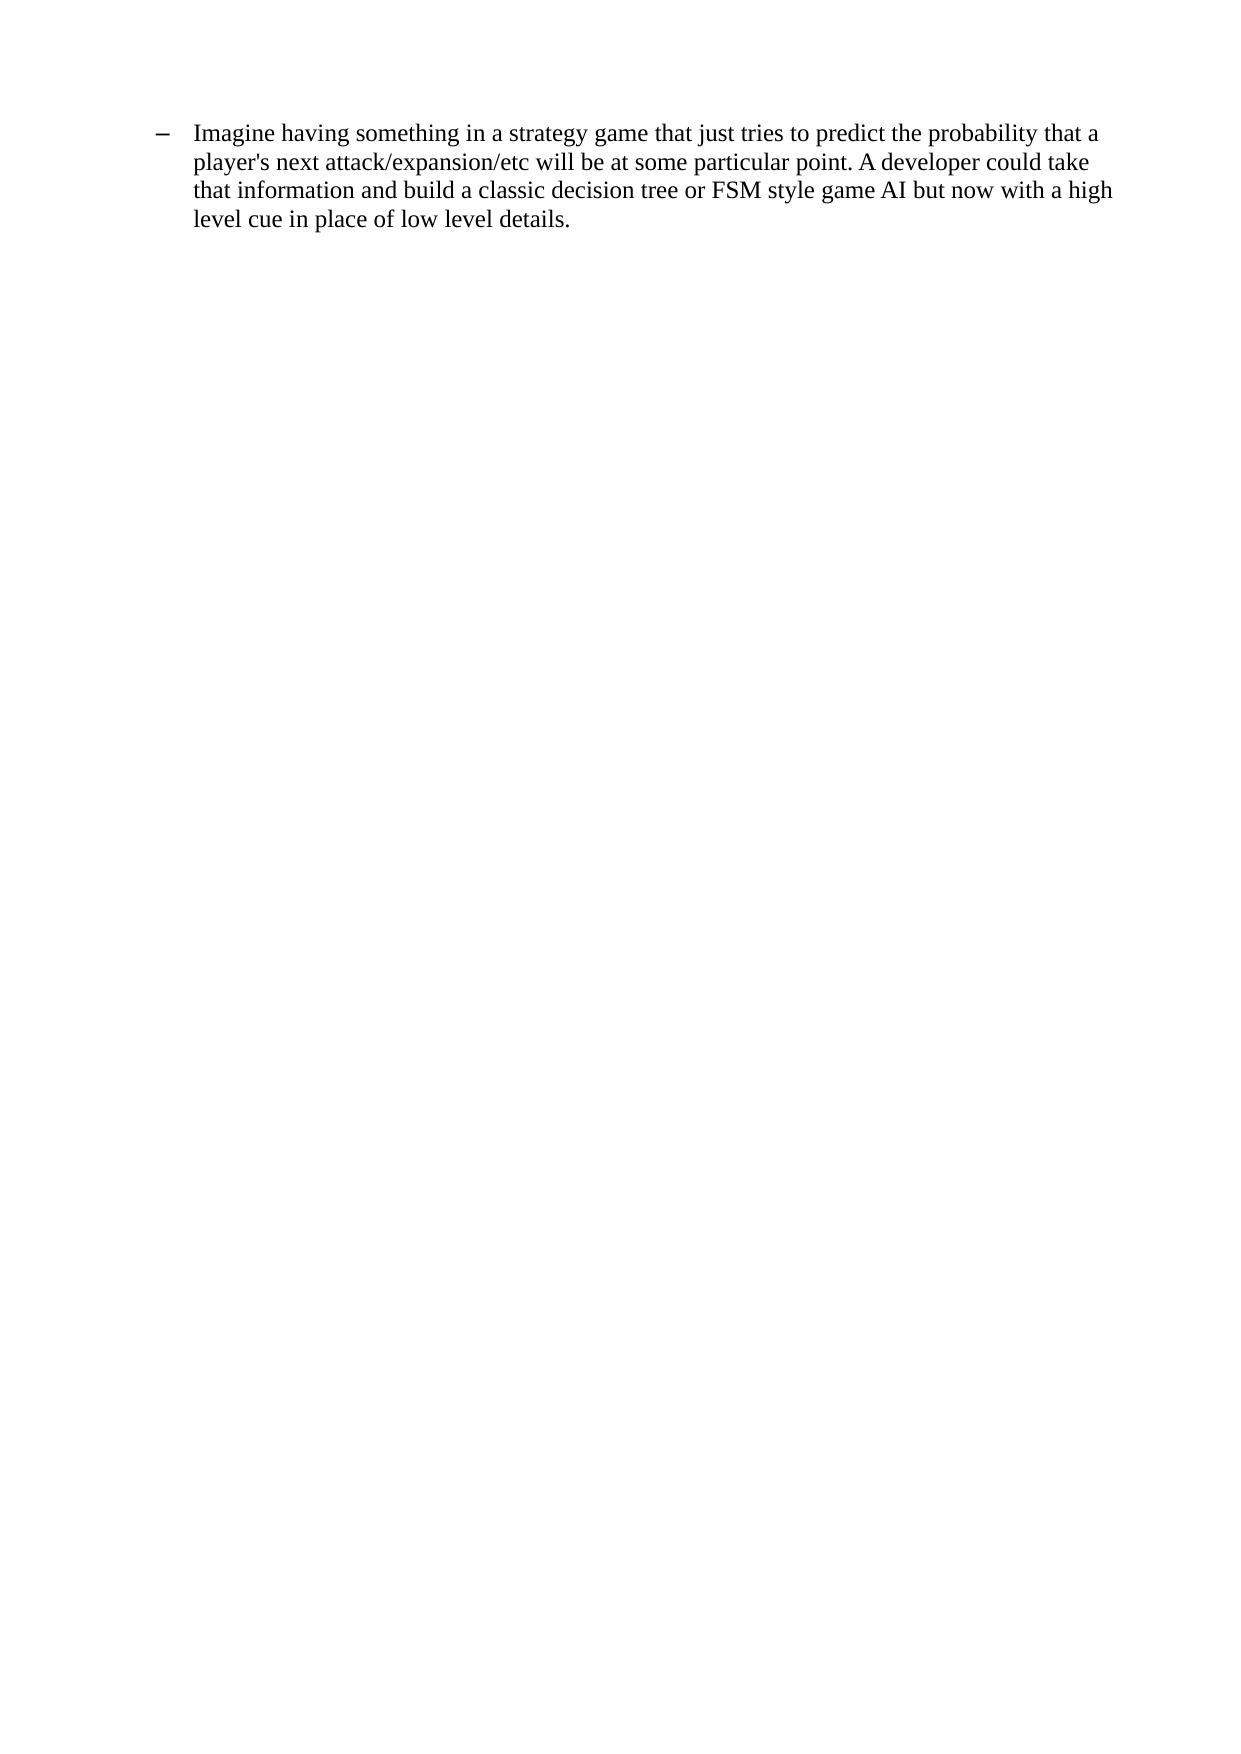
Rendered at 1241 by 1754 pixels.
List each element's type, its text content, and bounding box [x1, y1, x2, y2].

list Imagine having something in a strategy game that just tries to predict the probability that a player's next attack/expansion/etc will be at some particular point. A developer could take that information and build a classic decision tree or FSM style game AI but now with a high level cue in place of low level details. [156, 118, 1122, 233]
